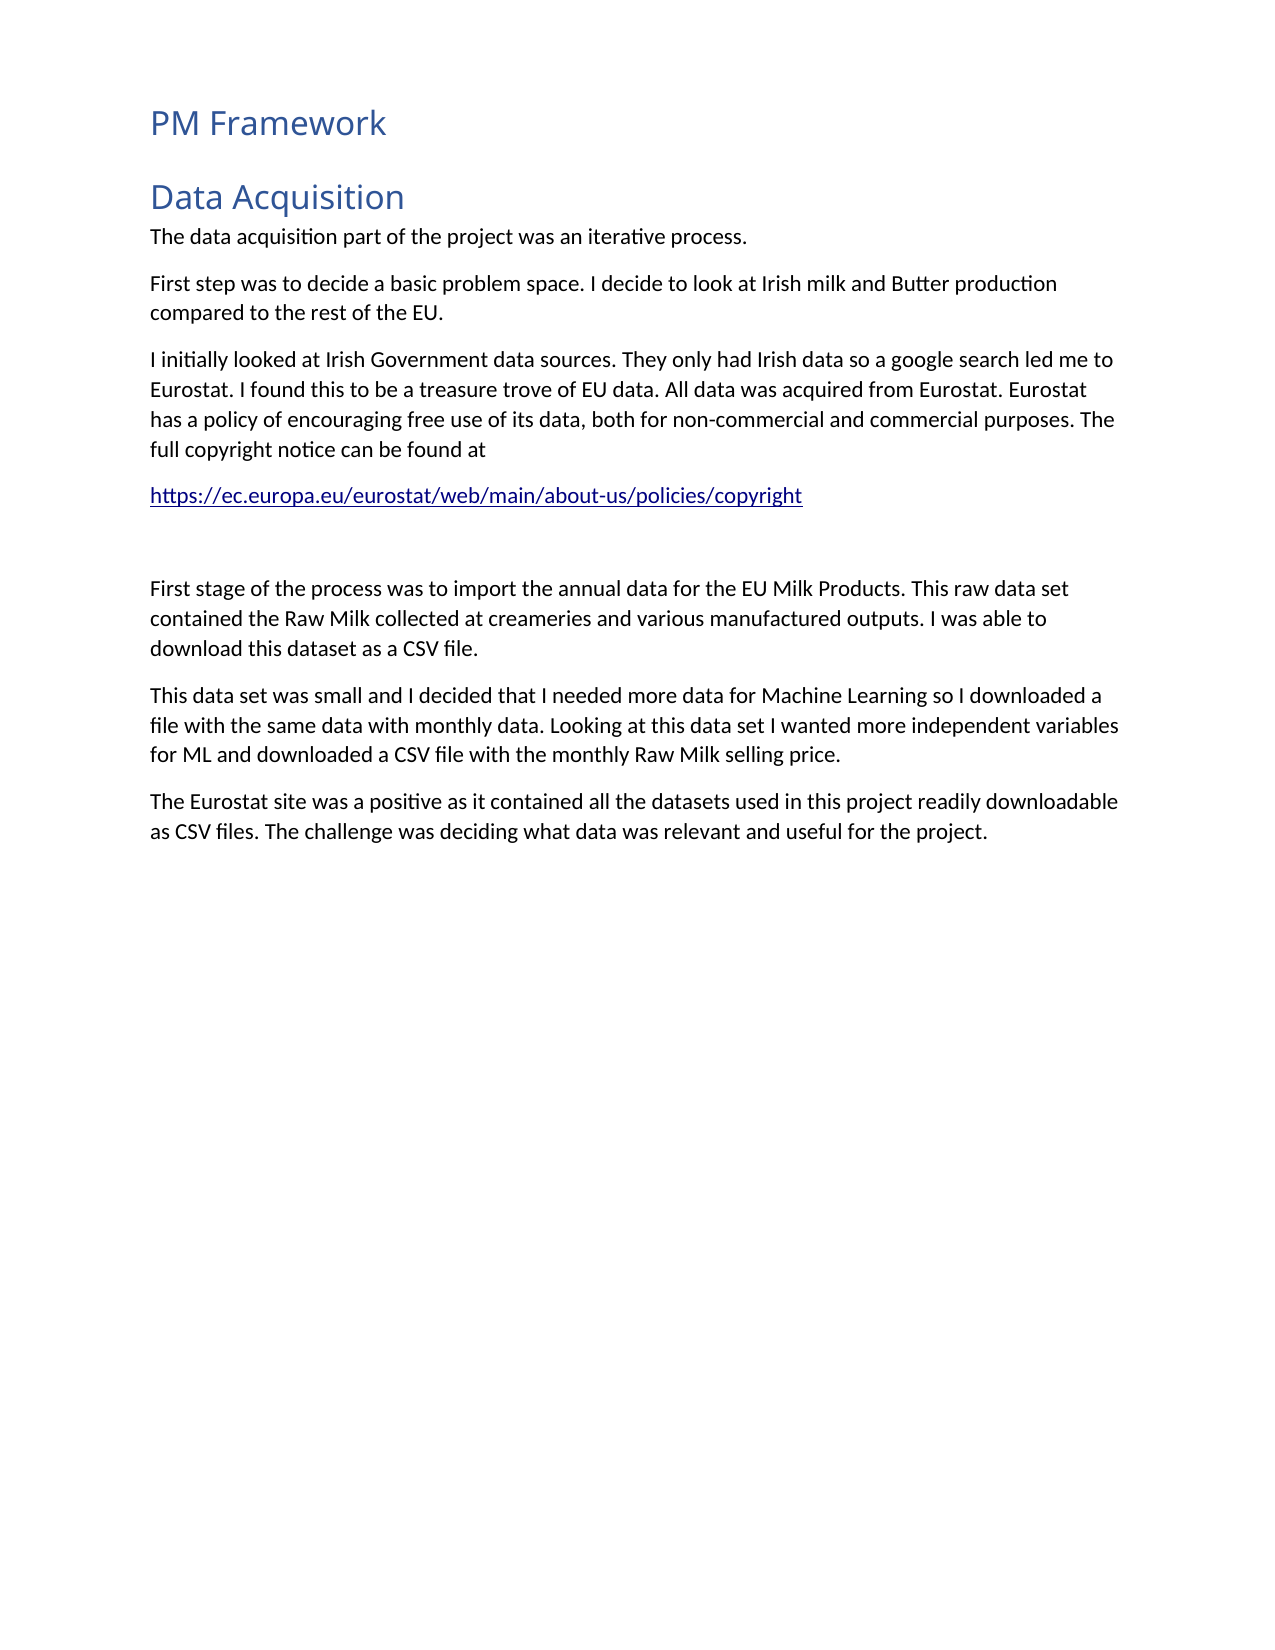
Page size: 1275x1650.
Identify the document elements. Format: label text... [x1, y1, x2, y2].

text I initially looked at Irish Government data sources. They only had Irish data so a google search led me to Eurostat. I found this to be a treasure trove of EU data. All data was acquired from Eurostat. Eurostat has a policy of encouraging free use of its data, both for non-commercial and commercial purposes. The full copyright notice can be found at [150, 345, 1125, 463]
subtitle Data Acquisition [150, 173, 1125, 219]
text The data acquisition part of the project was an iterative process. [150, 222, 1125, 250]
text First stage of the process was to import the annual data for the EU Milk Products. This raw data set contained the Raw Milk collected at creameries and various manufactured outputs. I was able to download this dataset as a CSV file. [150, 574, 1125, 662]
subtitle PM Framework [150, 100, 1125, 145]
text This data set was small and I decided that I needed more data for Machine Learning so I downloaded a file with the same data with monthly data. Looking at this data set I wanted more independent variables for ML and downloaded a CSV file with the monthly Raw Milk selling price. [150, 681, 1125, 769]
text https://ec.europa.eu/eurostat/web/main/about-us/policies/copyright [150, 481, 1125, 509]
text The Eurostat site was a positive as it contained all the datasets used in this project readily downloadable as CSV files. The challenge was deciding what data was relevant and useful for the project. [150, 787, 1125, 845]
text First step was to decide a basic problem space. I decide to look at Irish milk and Butter production compared to the rest of the EU. [150, 269, 1125, 327]
